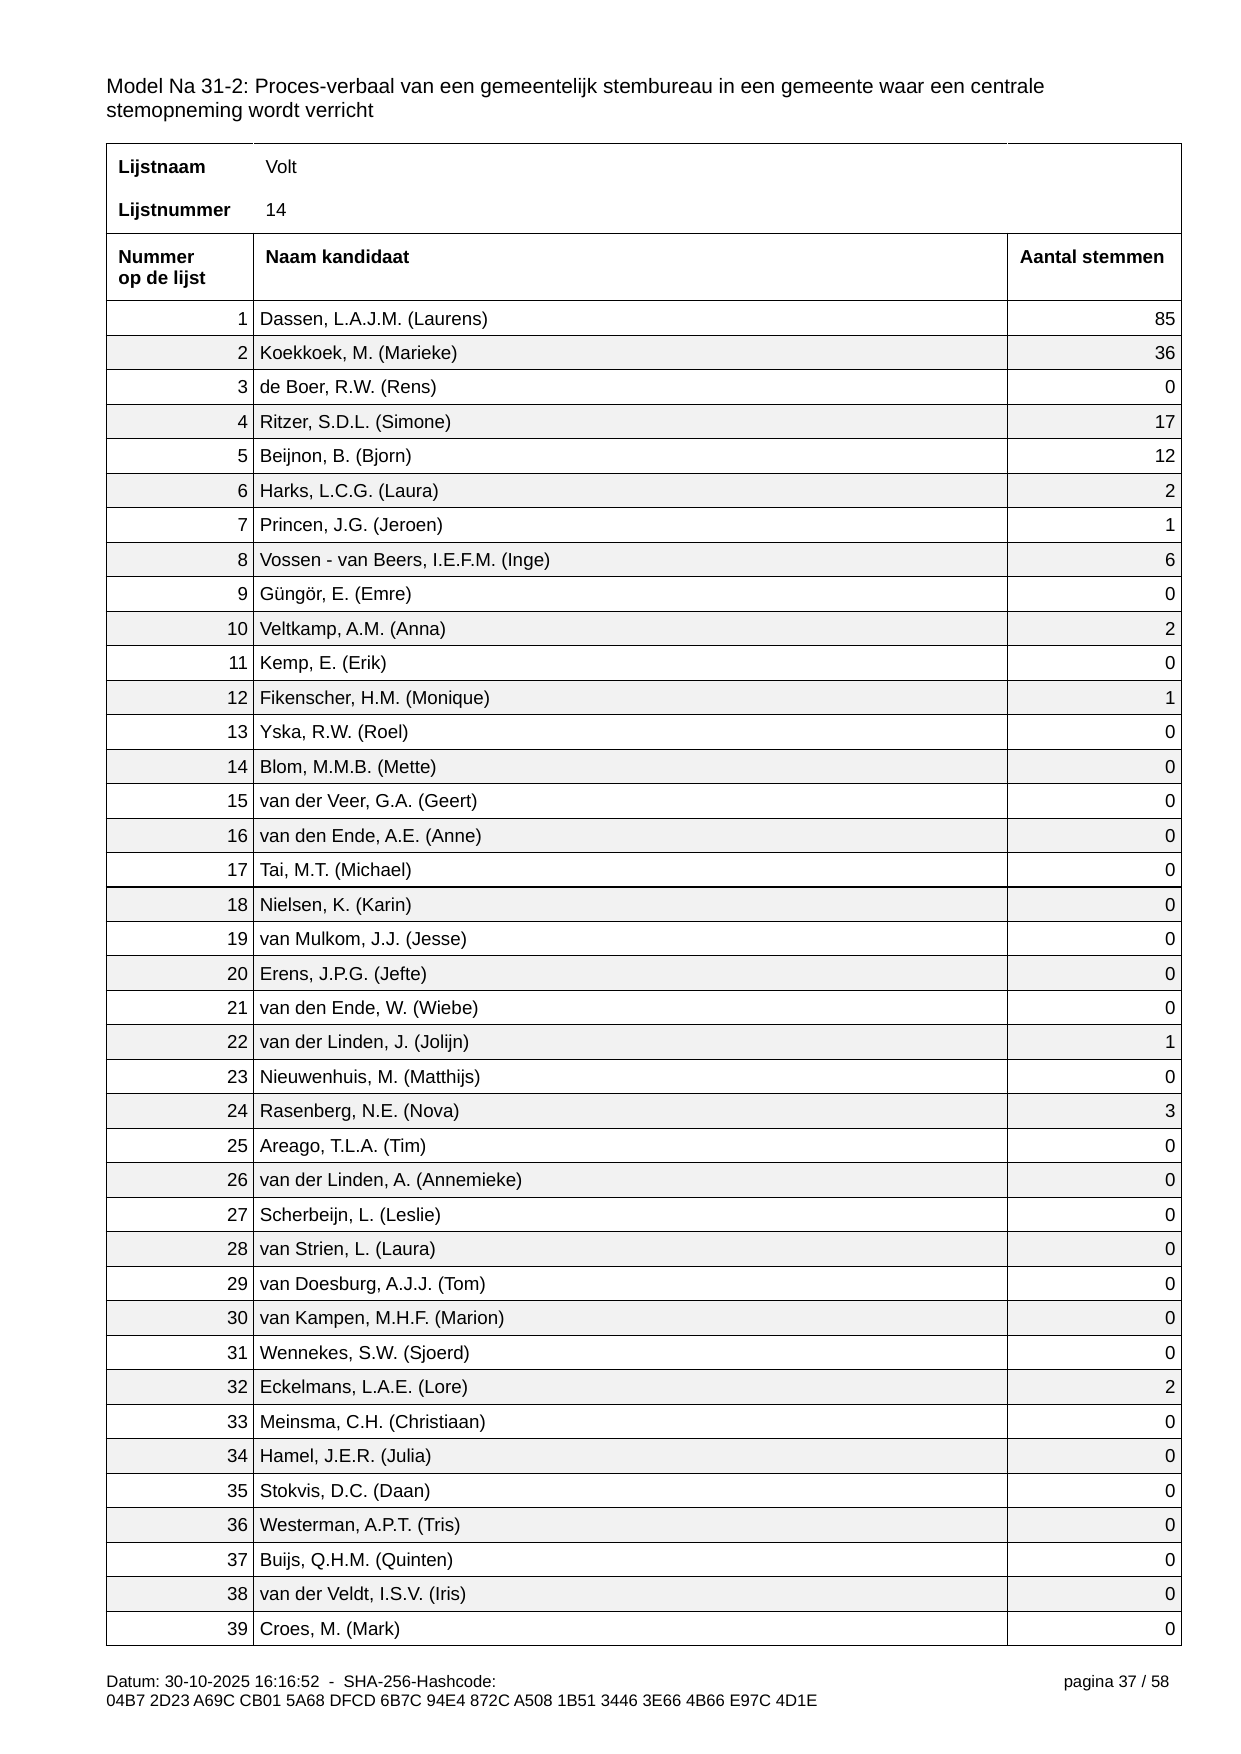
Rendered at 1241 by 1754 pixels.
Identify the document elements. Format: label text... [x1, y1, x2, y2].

table_cell 39 [107, 1612, 253, 1645]
table_cell 31 [107, 1336, 253, 1369]
table_cell Naam kandidaat [254, 234, 1007, 300]
table_cell 2 [1008, 1370, 1181, 1404]
table_header Lijstnaam Lijstnummer [107, 144, 253, 233]
table_cell 0 [1008, 1474, 1181, 1507]
table_cell van der Linden, A. (Annemieke) [254, 1163, 1007, 1197]
table_cell 0 [1008, 1405, 1181, 1438]
table_cell Scherbeijn, L. (Leslie) [254, 1198, 1007, 1231]
table_cell 0 [1008, 1336, 1181, 1369]
table_cell 0 [1008, 750, 1181, 783]
table_cell 0 [1008, 1301, 1181, 1335]
table_cell 0 [1008, 646, 1181, 679]
table_cell Areago, T.L.A. (Tim) [254, 1129, 1007, 1162]
table_cell Tai, M.T. (Michael) [254, 853, 1007, 886]
table_cell 0 [1008, 715, 1181, 748]
table_cell 0 [1008, 956, 1181, 990]
table_cell 17 [1008, 405, 1181, 438]
table_cell Meinsma, C.H. (Christiaan) [254, 1405, 1007, 1438]
table_cell 0 [1008, 370, 1181, 404]
table_cell 0 [1008, 888, 1181, 921]
table_cell 18 [107, 888, 253, 921]
table_cell 12 [1008, 439, 1181, 473]
table_cell Nieuwenhuis, M. (Matthijs) [254, 1060, 1007, 1093]
table_cell 37 [107, 1543, 253, 1576]
table_cell 0 [1008, 1129, 1181, 1162]
table_cell 1 [1008, 508, 1181, 542]
table_cell 0 [1008, 1060, 1181, 1093]
table_header [1008, 144, 1181, 233]
table_cell 0 [1008, 1232, 1181, 1266]
table_cell 0 [1008, 1543, 1181, 1576]
table_cell 0 [1008, 1577, 1181, 1611]
table_cell 0 [1008, 922, 1181, 955]
table_cell 25 [107, 1129, 253, 1162]
table_cell 35 [107, 1474, 253, 1507]
table_cell van der Veldt, I.S.V. (Iris) [254, 1577, 1007, 1611]
table_cell Princen, J.G. (Jeroen) [254, 508, 1007, 542]
table_cell Nummer op de lijst [107, 234, 253, 300]
table_cell 3 [107, 370, 253, 404]
table_cell Fikenscher, H.M. (Monique) [254, 681, 1007, 714]
table_cell 0 [1008, 819, 1181, 852]
table_cell 30 [107, 1301, 253, 1335]
table_cell Dassen, L.A.J.M. (Laurens) [254, 301, 1007, 335]
table_cell 1 [107, 301, 253, 335]
table_cell 33 [107, 1405, 253, 1438]
table_cell 21 [107, 991, 253, 1024]
table_cell 8 [107, 543, 253, 576]
table_cell Wennekes, S.W. (Sjoerd) [254, 1336, 1007, 1369]
table_cell 36 [107, 1508, 253, 1542]
table_cell van Kampen, M.H.F. (Marion) [254, 1301, 1007, 1335]
table_cell van den Ende, A.E. (Anne) [254, 819, 1007, 852]
table_cell de Boer, R.W. (Rens) [254, 370, 1007, 404]
table_cell Güngör, E. (Emre) [254, 577, 1007, 611]
table_cell van Strien, L. (Laura) [254, 1232, 1007, 1266]
table_cell Blom, M.M.B. (Mette) [254, 750, 1007, 783]
table_cell Harks, L.C.G. (Laura) [254, 474, 1007, 507]
table_cell 36 [1008, 336, 1181, 369]
table_cell Aantal stemmen [1008, 234, 1181, 300]
table_cell 17 [107, 853, 253, 886]
table_cell 10 [107, 612, 253, 645]
table_cell 2 [1008, 612, 1181, 645]
table_cell 15 [107, 784, 253, 817]
table_cell Croes, M. (Mark) [254, 1612, 1007, 1645]
table_cell Rasenberg, N.E. (Nova) [254, 1094, 1007, 1128]
table_cell 26 [107, 1163, 253, 1197]
table_cell 28 [107, 1232, 253, 1266]
table_cell Kemp, E. (Erik) [254, 646, 1007, 679]
table_cell Ritzer, S.D.L. (Simone) [254, 405, 1007, 438]
table_cell 32 [107, 1370, 253, 1404]
table_cell 0 [1008, 577, 1181, 611]
table_cell 0 [1008, 1612, 1181, 1645]
table_cell 13 [107, 715, 253, 748]
table_cell 38 [107, 1577, 253, 1611]
table_cell 7 [107, 508, 253, 542]
table_cell 1 [1008, 1025, 1181, 1059]
table_cell Koekkoek, M. (Marieke) [254, 336, 1007, 369]
table_cell Nielsen, K. (Karin) [254, 888, 1007, 921]
table_cell Erens, J.P.G. (Jefte) [254, 956, 1007, 990]
table_cell van Doesburg, A.J.J. (Tom) [254, 1267, 1007, 1300]
table_cell 27 [107, 1198, 253, 1231]
table_cell 4 [107, 405, 253, 438]
table_cell 2 [1008, 474, 1181, 507]
table_cell 29 [107, 1267, 253, 1300]
table_cell Vossen - van Beers, I.E.F.M. (Inge) [254, 543, 1007, 576]
table_cell 1 [1008, 681, 1181, 714]
table_cell 0 [1008, 991, 1181, 1024]
table_cell 9 [107, 577, 253, 611]
table_cell Hamel, J.E.R. (Julia) [254, 1439, 1007, 1473]
table_cell 6 [107, 474, 253, 507]
table_cell Westerman, A.P.T. (Tris) [254, 1508, 1007, 1542]
table_cell Stokvis, D.C. (Daan) [254, 1474, 1007, 1507]
table_cell 34 [107, 1439, 253, 1473]
table_cell 0 [1008, 1508, 1181, 1542]
table_cell 0 [1008, 1163, 1181, 1197]
table_cell Beijnon, B. (Bjorn) [254, 439, 1007, 473]
table_cell 6 [1008, 543, 1181, 576]
table_cell 14 [107, 750, 253, 783]
table_cell 19 [107, 922, 253, 955]
table_cell 5 [107, 439, 253, 473]
table_cell van der Linden, J. (Jolijn) [254, 1025, 1007, 1059]
table_cell 11 [107, 646, 253, 679]
table_cell 20 [107, 956, 253, 990]
table_cell 2 [107, 336, 253, 369]
table_cell van Mulkom, J.J. (Jesse) [254, 922, 1007, 955]
table_cell Veltkamp, A.M. (Anna) [254, 612, 1007, 645]
table_cell van der Veer, G.A. (Geert) [254, 784, 1007, 817]
table_cell 16 [107, 819, 253, 852]
table_cell 0 [1008, 1439, 1181, 1473]
table_cell Buijs, Q.H.M. (Quinten) [254, 1543, 1007, 1576]
table_cell 0 [1008, 1267, 1181, 1300]
table_cell Yska, R.W. (Roel) [254, 715, 1007, 748]
table_cell 0 [1008, 784, 1181, 817]
table_cell 0 [1008, 853, 1181, 886]
table_cell 0 [1008, 1198, 1181, 1231]
table_cell 85 [1008, 301, 1181, 335]
table_cell Eckelmans, L.A.E. (Lore) [254, 1370, 1007, 1404]
table_cell 24 [107, 1094, 253, 1128]
table_cell 3 [1008, 1094, 1181, 1128]
table_header Volt 14 [254, 144, 1007, 233]
table_cell 23 [107, 1060, 253, 1093]
table_cell 22 [107, 1025, 253, 1059]
table_cell 12 [107, 681, 253, 714]
table_cell van den Ende, W. (Wiebe) [254, 991, 1007, 1024]
